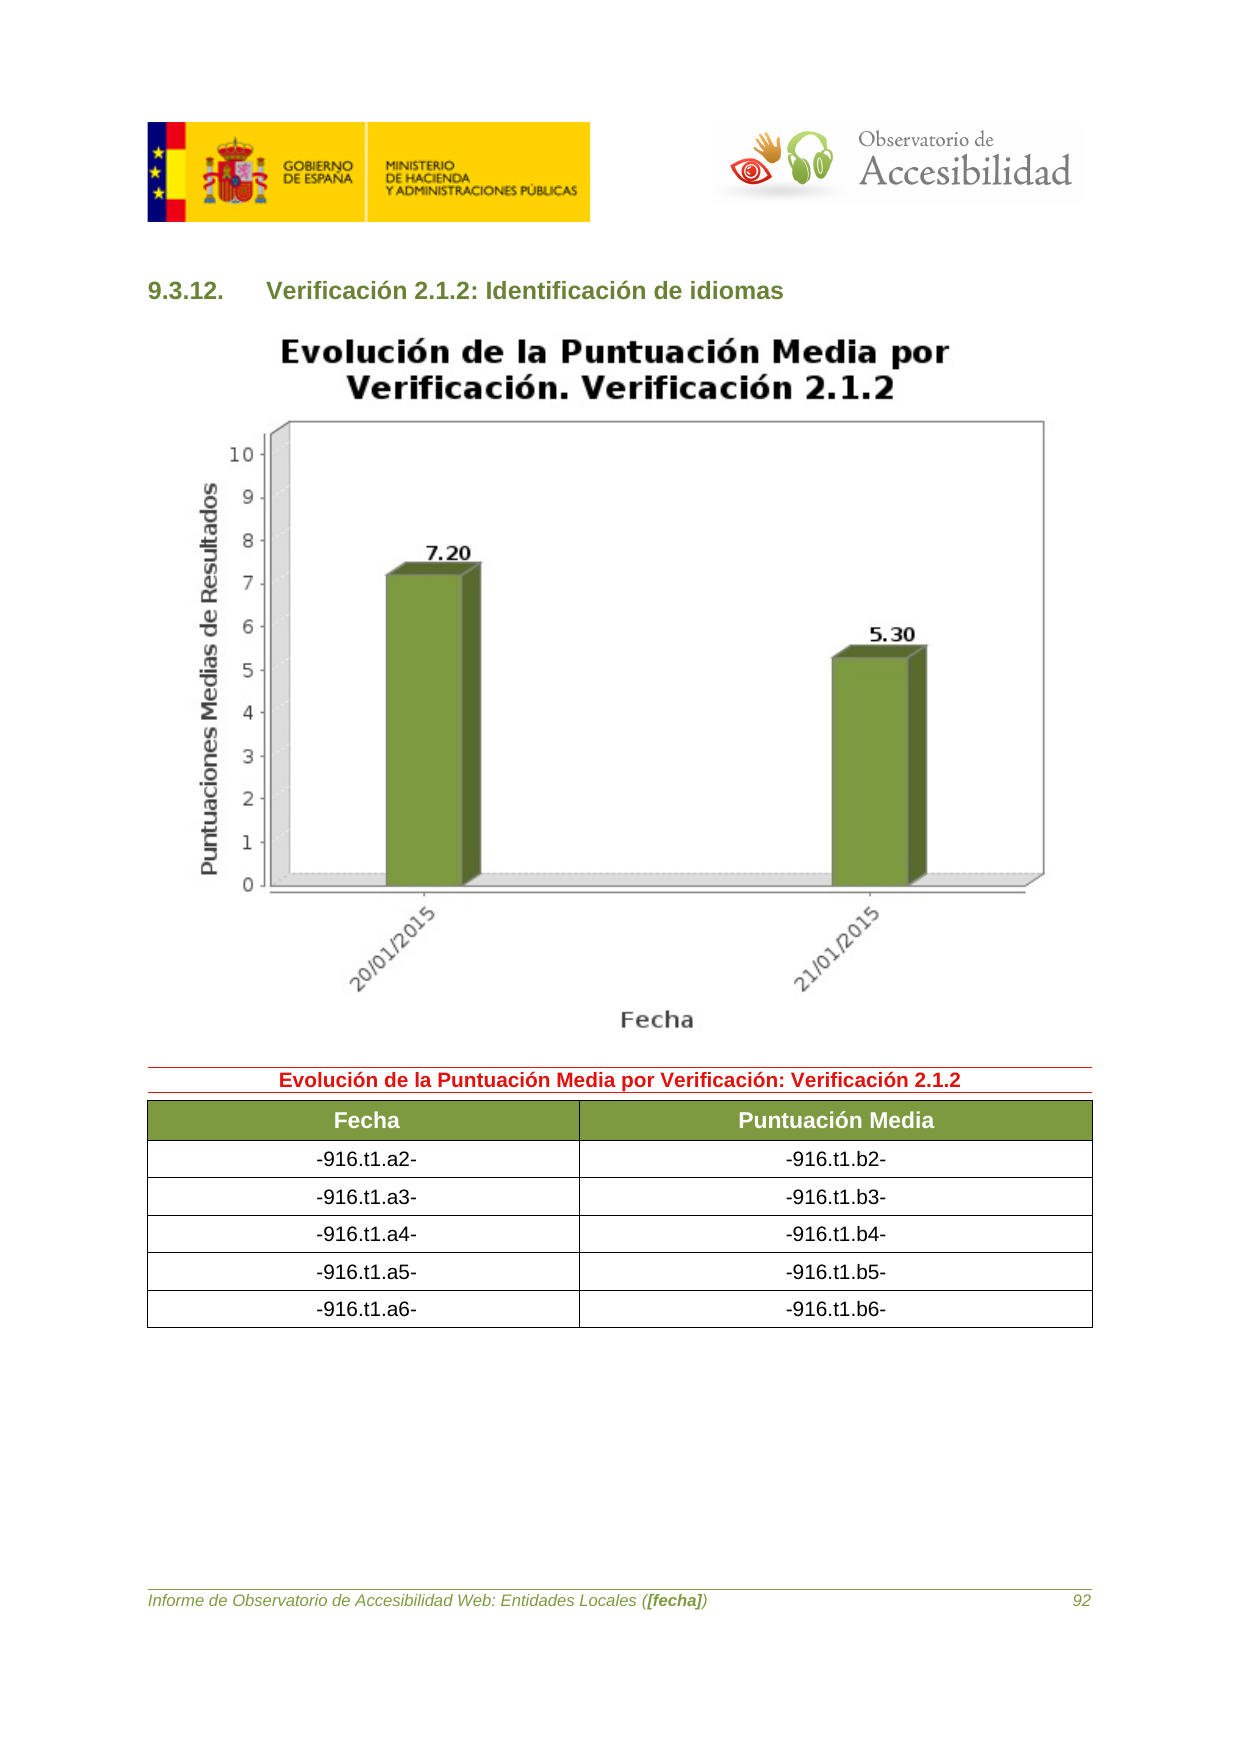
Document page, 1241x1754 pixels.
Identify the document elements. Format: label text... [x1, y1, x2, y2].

table_cell -916.t1.a2- [148, 1141, 579, 1177]
table_header Puntuación Media [580, 1101, 1092, 1140]
picture [710, 122, 1086, 205]
table_cell -916.t1.a6- [148, 1291, 579, 1327]
table_cell -916.t1.a4- [148, 1216, 579, 1252]
table_cell -916.t1.b4- [580, 1216, 1092, 1252]
table_cell -916.t1.b6- [580, 1291, 1092, 1327]
table_cell -916.t1.b2- [580, 1141, 1092, 1177]
text Evolución de la Puntuación Media por Verificación: Verificación 2.1.2 [148, 1068, 1092, 1092]
table_cell -916.t1.b5- [580, 1253, 1092, 1290]
picture [147, 122, 591, 222]
table_cell -916.t1.a5- [148, 1253, 579, 1290]
picture [178, 332, 1062, 1042]
table_cell -916.t1.a3- [148, 1178, 579, 1215]
list Verificación 2.1.2: Identificación de idiomas [148, 276, 1092, 304]
table_cell -916.t1.b3- [580, 1178, 1092, 1215]
table_header Fecha [148, 1101, 579, 1140]
